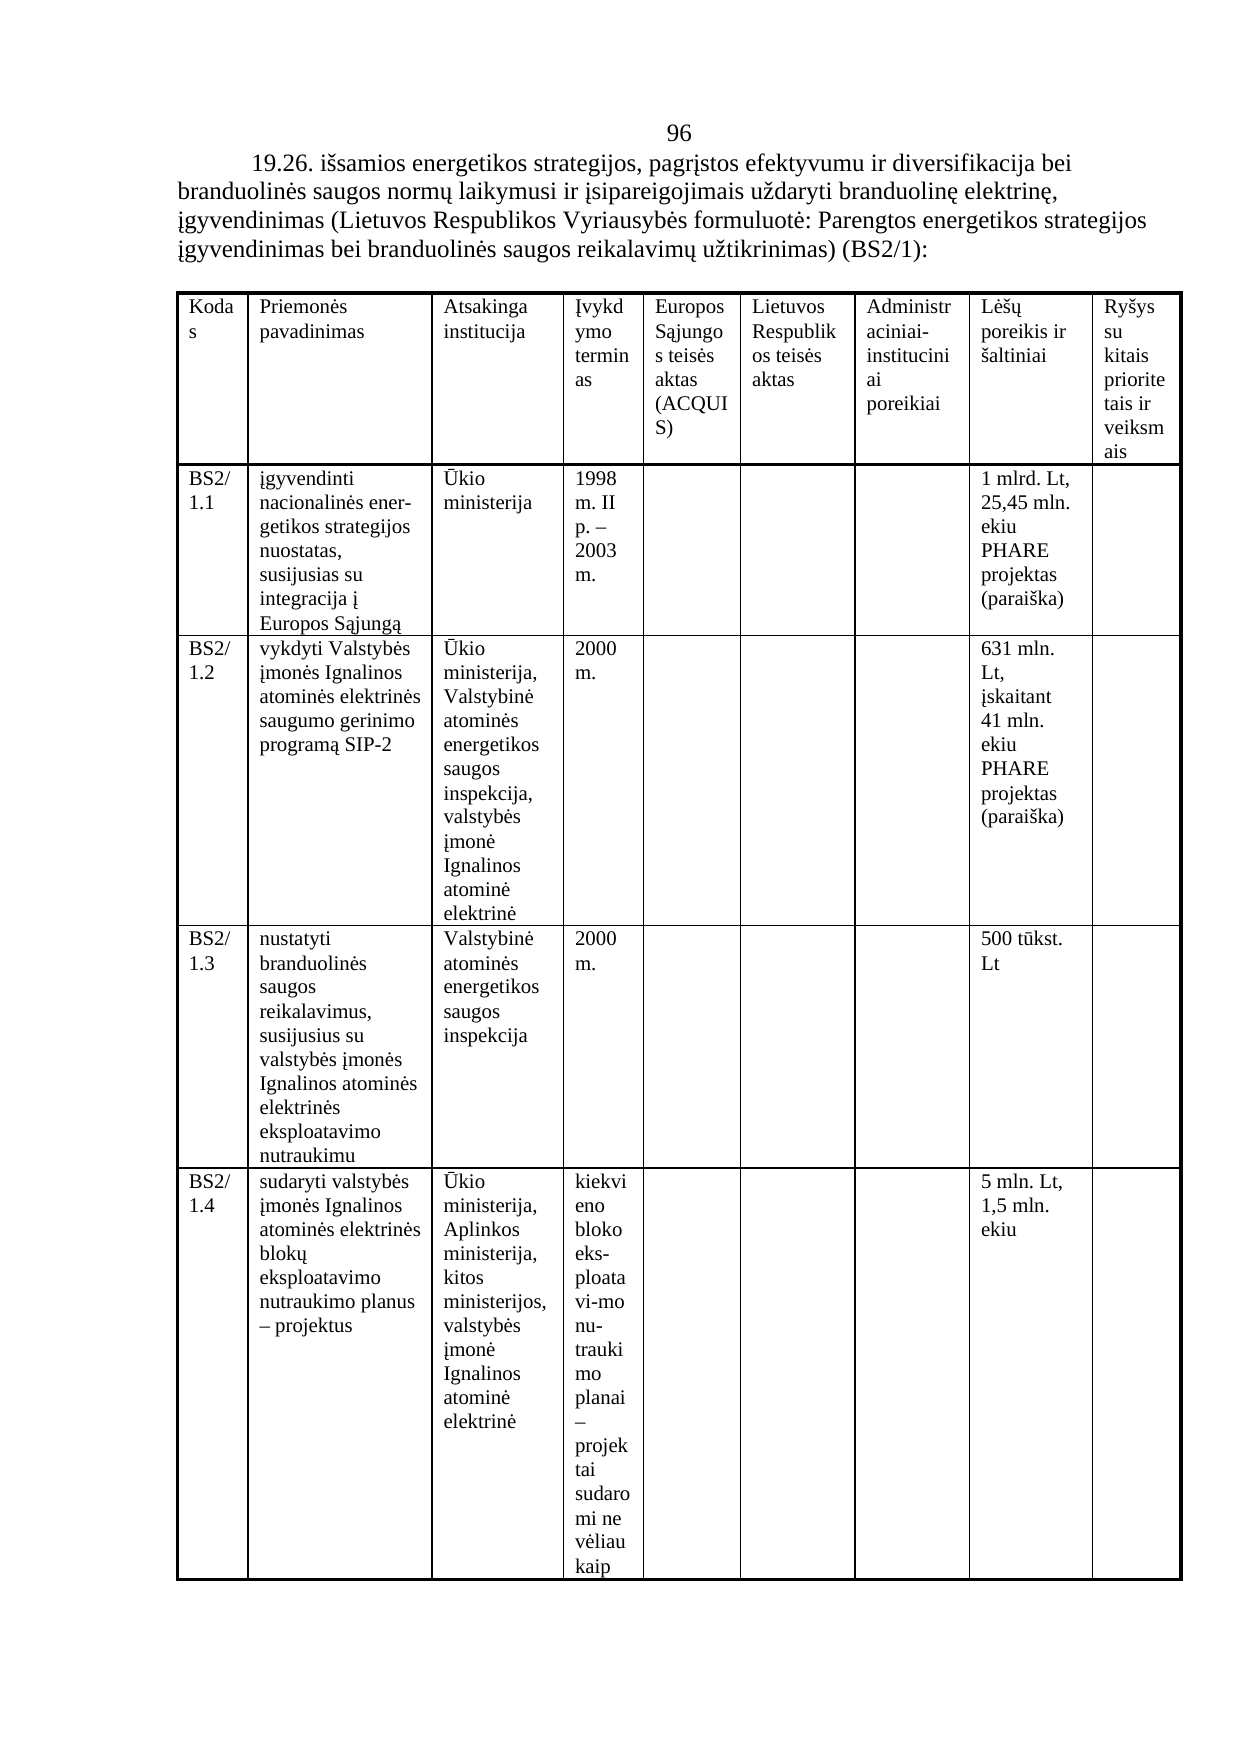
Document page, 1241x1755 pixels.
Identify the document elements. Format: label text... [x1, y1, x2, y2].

table_cell [856, 636, 969, 925]
table_cell įgyvendinti nacionalinės ener-getikos strategijos nuostatas, susijusias su integracija į Europos Sąjungą [249, 466, 431, 634]
table_cell 1 mlrd. Lt, 25,45 mln. ekiu PHARE projektas (paraiška) [970, 466, 1092, 634]
table_cell [1093, 466, 1179, 634]
table_header Kodas [179, 295, 247, 463]
table_cell Valstybinė atominės energetikos saugos inspekcija [433, 926, 563, 1167]
table_cell Ūkio ministerija, Aplinkos ministerija, kitos ministerijos, valstybės įmonė Ignalinos atominė elektrinė [433, 1169, 563, 1578]
table_cell [644, 926, 740, 1167]
table_cell Ūkio ministerija [433, 466, 563, 634]
table_cell [741, 466, 854, 634]
table_header Europos Sąjungos teisės aktas (ACQUIS) [644, 295, 740, 463]
table_cell [741, 1169, 854, 1578]
table_cell kiekvieno bloko eks-ploatavi-mo nu-traukimo planai –projektai sudaromi ne vėliau kaip [564, 1169, 643, 1578]
table_cell 2000 m. [564, 636, 643, 925]
table_cell BS2/1.3 [179, 926, 247, 1167]
table_cell [644, 1169, 740, 1578]
text 19.26. išsamios energetikos strategijos, pagrįstos efektyvumu ir diversifikacija bei branduolinės saugos normų laikymusi ir įsipareigojimais uždaryti branduolinę elektrinę, įgyvendinimas (Lietuvos Respublikos Vyriausybės formuluotė: Parengtos energetikos strategijos įgyvendinimas bei branduolinės saugos reikalavimų užtikrinimas) (BS2/1): [177, 148, 1181, 263]
table_cell [644, 636, 740, 925]
table_cell 631 mln. Lt, įskaitant 41 mln. ekiu PHARE projektas (paraiška) [970, 636, 1092, 925]
table_cell [741, 926, 854, 1167]
table_cell sudaryti valstybės įmonės Ignalinos atominės elektrinės blokų eksploatavimo nutraukimo planus – projektus [249, 1169, 431, 1578]
table_header Atsakinga institucija [433, 295, 563, 463]
table_cell [856, 1169, 969, 1578]
table_cell BS2/1.2 [179, 636, 247, 925]
table_header Lietuvos Respublikos teisės aktas [741, 295, 854, 463]
table_header Ryšys su kitais prioritetais ir veiksmais [1093, 295, 1179, 463]
table_cell [741, 636, 854, 925]
table_cell [856, 926, 969, 1167]
table_cell vykdyti Valstybės įmonės Ignalinos atominės elektrinės saugumo gerinimo programą SIP-2 [249, 636, 431, 925]
table_header Priemonės pavadinimas [249, 295, 431, 463]
table_cell [1093, 636, 1179, 925]
table_cell [1093, 926, 1179, 1167]
table_cell [644, 466, 740, 634]
table_header Įvykdymo terminas [564, 295, 643, 463]
table_cell BS2/1.1 [179, 466, 247, 634]
table_cell Ūkio ministerija, Valstybinė atominės energetikos saugos inspekcija, valstybės įmonė Ignalinos atominė elektrinė [433, 636, 563, 925]
table_cell BS2/1.4 [179, 1169, 247, 1578]
table_cell [856, 466, 969, 634]
table_cell [1093, 1169, 1179, 1578]
table_header Administraciniai-instituciniai poreikiai [856, 295, 969, 463]
table_cell 1998 m. II p. –2003 m. [564, 466, 643, 634]
table_header Lėšų poreikis ir šaltiniai [970, 295, 1092, 463]
table_cell nustatyti branduolinės saugos reikalavimus, susijusius su valstybės įmonės Ignalinos atominės elektrinės eksploatavimo nutraukimu [249, 926, 431, 1167]
table_cell 2000 m. [564, 926, 643, 1167]
table_cell 5 mln. Lt, 1,5 mln. ekiu [970, 1169, 1092, 1578]
table_cell 500 tūkst. Lt [970, 926, 1092, 1167]
